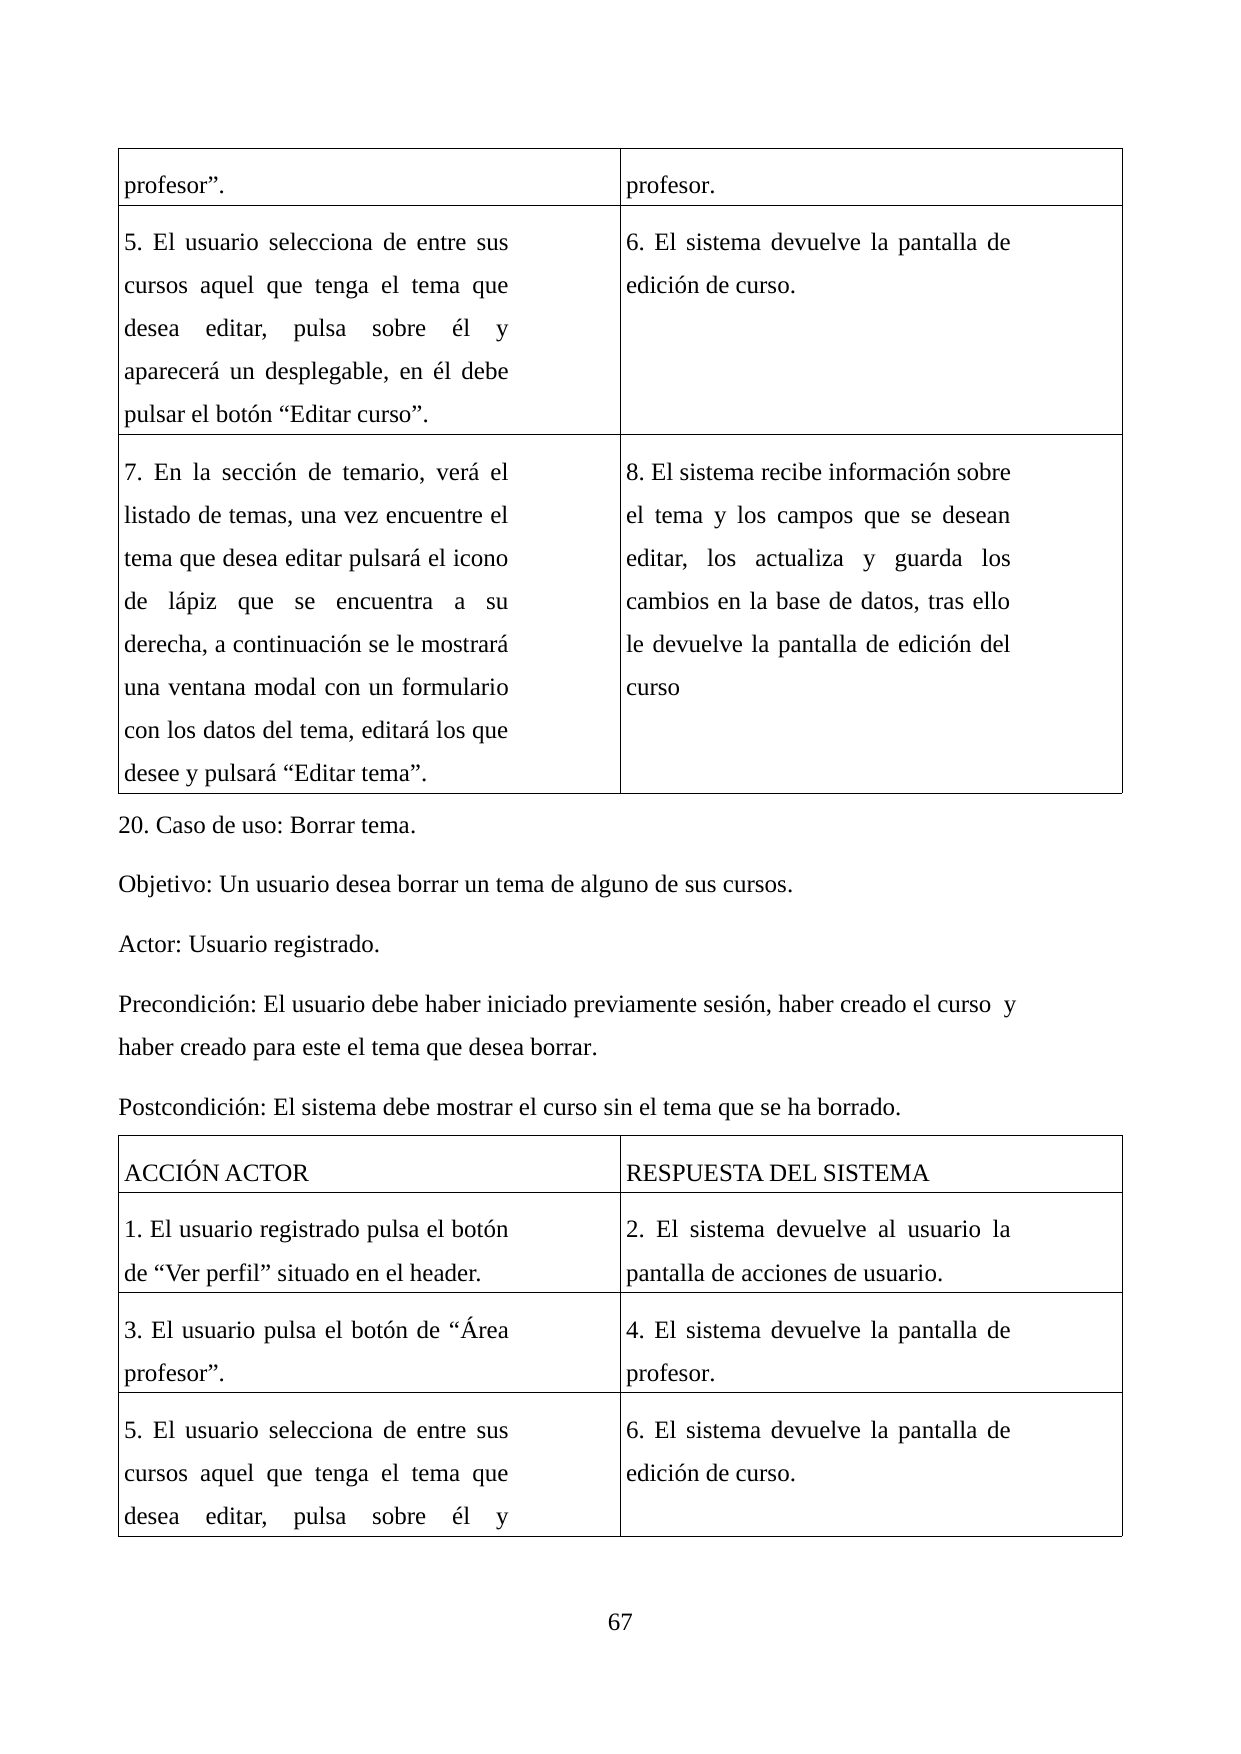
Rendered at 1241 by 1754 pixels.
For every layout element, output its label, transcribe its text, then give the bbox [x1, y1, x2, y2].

table_cell profesor”. [119, 149, 620, 204]
table_cell 8. El sistema recibe información sobre el tema y los campos que se desean editar, los actualiza y guarda los cambios en la base de datos, tras ello le devuelve la pantalla de edición del curso [621, 435, 1122, 793]
table_cell 3. El usuario pulsa el botón de “Área profesor”. [119, 1293, 620, 1392]
table_cell profesor. [621, 149, 1122, 204]
text Objetivo: Un usuario desea borrar un tema de alguno de sus cursos. [118, 869, 1017, 898]
table_cell 2. El sistema devuelve al usuario la pantalla de acciones de usuario. [621, 1193, 1122, 1292]
table_cell 6. El sistema devuelve la pantalla de edición de curso. [621, 1393, 1122, 1536]
table_cell 1. El usuario registrado pulsa el botón de “Ver perfil” situado en el header. [119, 1193, 620, 1292]
table_cell 5. El usuario selecciona de entre sus cursos aquel que tenga el tema que desea editar, pulsa sobre él y [119, 1393, 620, 1536]
table_cell 6. El sistema devuelve la pantalla de edición de curso. [621, 206, 1122, 434]
table_header RESPUESTA DEL SISTEMA [621, 1136, 1122, 1192]
text Actor: Usuario registrado. [118, 929, 1017, 958]
text Precondición: El usuario debe haber iniciado previamente sesión, haber creado el curso y haber creado para este el tema que desea borrar. [118, 989, 1017, 1061]
table_header ACCIÓN ACTOR [119, 1136, 620, 1192]
text Postcondición: El sistema debe mostrar el curso sin el tema que se ha borrado. [118, 1092, 1017, 1121]
table_cell 5. El usuario selecciona de entre sus cursos aquel que tenga el tema que desea editar, pulsa sobre él y aparecerá un desplegable, en él debe pulsar el botón “Editar curso”. [119, 206, 620, 434]
table_cell 4. El sistema devuelve la pantalla de profesor. [621, 1293, 1122, 1392]
text 20. Caso de uso: Borrar tema. [118, 810, 1017, 838]
table_cell 7. En la sección de temario, verá el listado de temas, una vez encuentre el tema que desea editar pulsará el icono de lápiz que se encuentra a su derecha, a continuación se le mostrará una ventana modal con un formulario con los datos del tema, editará los que desee y pulsará “Editar tema”. [119, 435, 620, 793]
